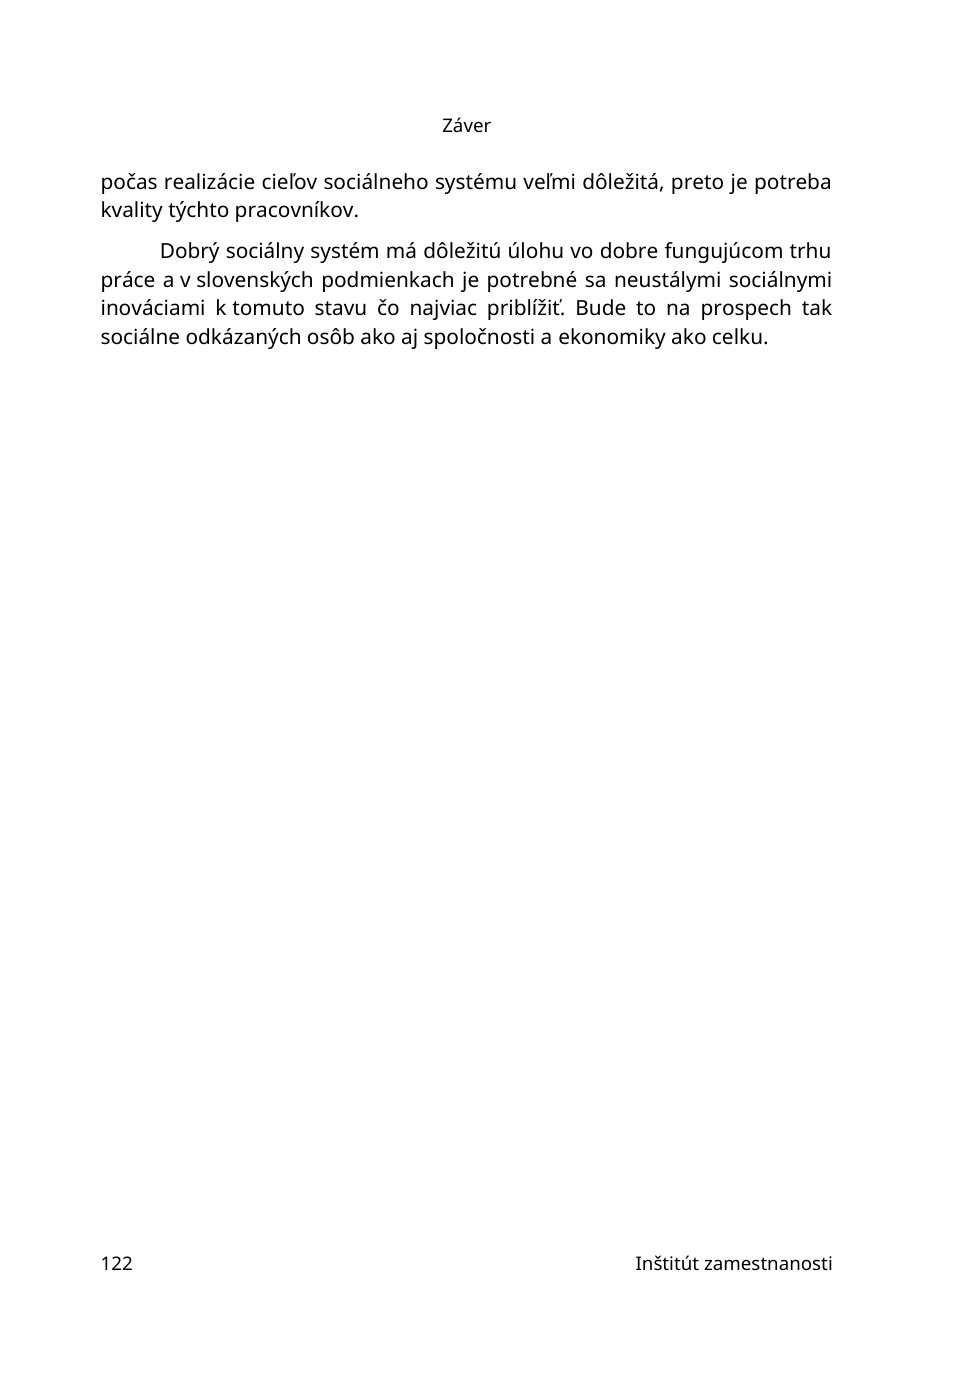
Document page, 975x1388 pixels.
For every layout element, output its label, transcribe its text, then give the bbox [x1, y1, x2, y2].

text Dobrý sociálny systém má dôležitú úlohu vo dobre fungujúcom trhu práce a v slovenských podmienkach je potrebné sa neustálymi sociálnymi inováciami k tomuto stavu čo najviac priblížiť. Bude to na prospech tak sociálne odkázaných osôb ako aj spoločnosti a ekonomiky ako celku. [100, 236, 833, 350]
text počas realizácie cieľov sociálneho systému veľmi dôležitá, preto je potreba kvality týchto pracovníkov. [100, 167, 833, 224]
